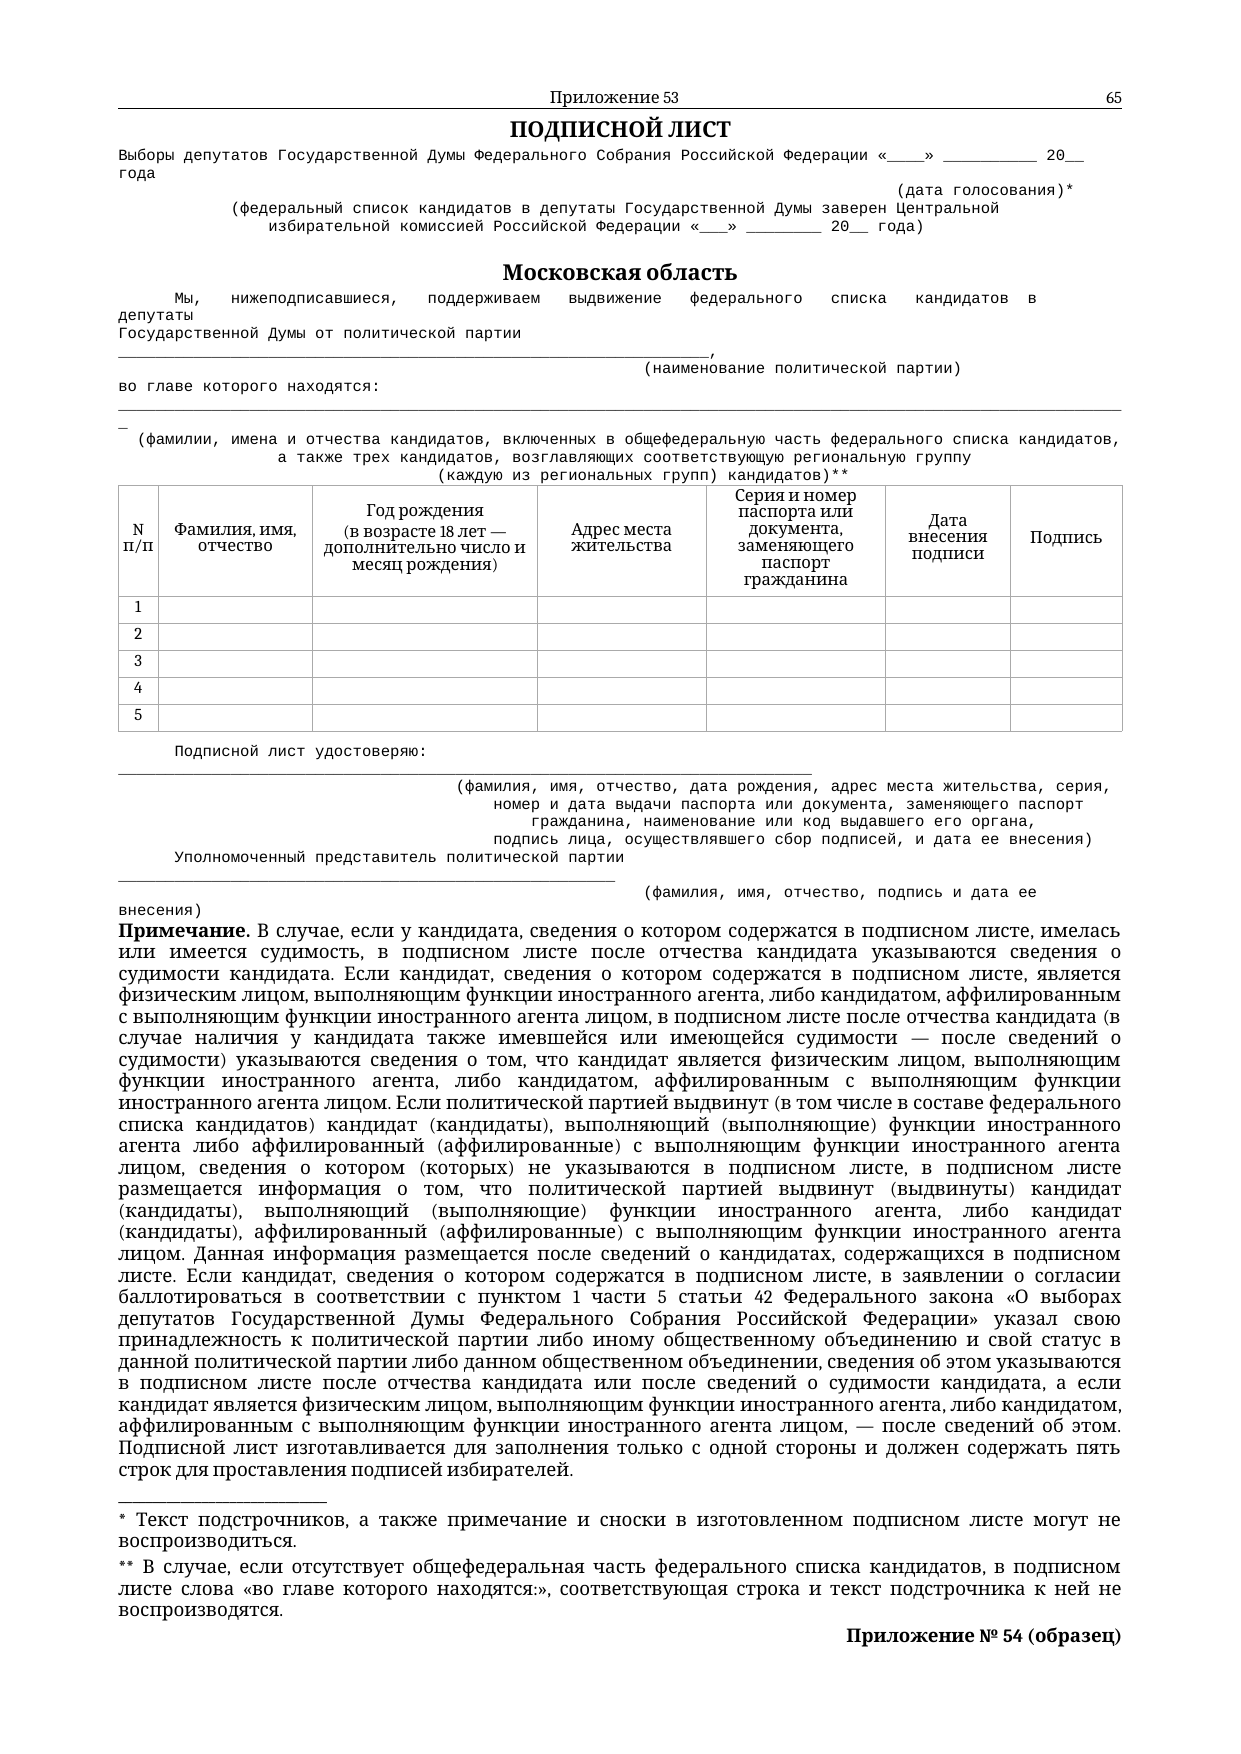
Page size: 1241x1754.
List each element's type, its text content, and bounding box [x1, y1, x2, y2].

text (фамилия, имя, отчество, подпись и дата ее внесения) [118, 885, 1122, 920]
table_cell [886, 624, 1010, 650]
table_cell [886, 678, 1010, 704]
table_header Адрес места жительства [538, 486, 706, 596]
table_cell 1 [119, 597, 158, 623]
text ** В случае, если отсутствует общефедеральная часть федерального списка кандидатов, в подписном листе слова «во главе которого находятся:», соответствующая строка и текст подстрочника к ней не воспроизводятся. [118, 1557, 1122, 1621]
text (фамилии, имена и отчества кандидатов, включенных в общефедеральную часть федерального списка кандидатов, [118, 432, 1122, 449]
table_header Фамилия, имя, отчество [159, 486, 312, 596]
table_header Подпись [1011, 486, 1122, 596]
table_cell [313, 651, 537, 677]
text гражданина, наименование или код выдавшего его органа, [118, 814, 1122, 832]
text во главе которого находятся: [118, 379, 1122, 396]
text Примечание. В случае, если у кандидата, сведения о котором содержатся в подписном листе, имелась или имеется судимость, в подписном листе после отчества кандидата указываются сведения о судимости кандидата. Если кандидат, сведения о котором содержатся в подписном листе, является физическим лицом, выполняющим функции иностранного агента, либо кандидатом, аффилированным с выполняющим функции иностранного агента лицом, в подписном листе после отчества кандидата (в случае наличия у кандидата также имевшейся или имеющейся судимости — после сведений о судимости) указываются сведения о том, что кандидат является физическим лицом, выполняющим функции иностранного агента, либо кандидатом, аффилированным с выполняющим функции иностранного агента лицом. Если политической партией выдвинут (в том числе в составе федерального списка кандидатов) кандидат (кандидаты), выполняющий (выполняющие) функции иностранного агента либо аффилированный (аффилированные) с выполняющим функции иностранного агента лицом, сведения о котором (которых) не указываются в подписном листе, в подписном листе размещается информация о том, что политической партией выдвинут (выдвинуты) кандидат (кандидаты), выполняющий (выполняющие) функции иностранного агента, либо кандидат (кандидаты), аффилированный (аффилированные) с выполняющим функции иностранного агента лицом. Данная информация размещается после сведений о кандидатах, содержащихся в подписном листе. Если кандидат, сведения о котором содержатся в подписном листе, в заявлении о согласии баллотироваться в соответствии с пунктом 1 части 5 статьи 42 Федерального закона «О выборах депутатов Государственной Думы Федерального Собрания Российской Федерации» указал свою принадлежность к политической партии либо иному общественному объединению и свой статус в данной политической партии либо данном общественном объединении, сведения об этом указываются в подписном листе после отчества кандидата или после сведений о судимости кандидата, а если кандидат является физическим лицом, выполняющим функции иностранного агента, либо кандидатом, аффилированным с выполняющим функции иностранного агента лицом, — после сведений об этом. Подписной лист изготавливается для заполнения только с одной стороны и должен содержать пять строк для проставления подписей избирателей. [118, 920, 1122, 1481]
table_cell 2 [119, 624, 158, 650]
table_cell [707, 624, 885, 650]
table_cell [1011, 705, 1122, 731]
text избирательной комиссией Российской Федерации «___» ________ 20__ года) [118, 218, 1122, 236]
table_cell [538, 678, 706, 704]
text Выборы депутатов Государственной Думы Федерального Собрания Российской Федерации «____» __________ 20__ года [118, 147, 1122, 183]
table_header Серия и номер паспорта или документа, заменяющего паспорт гражданина [707, 486, 885, 596]
table_cell 3 [119, 651, 158, 677]
table_cell [538, 651, 706, 677]
table_cell [707, 678, 885, 704]
table_cell [159, 597, 312, 623]
table_cell [1011, 678, 1122, 704]
table_cell [707, 705, 885, 731]
text а также трех кандидатов, возглавляющих соответствующую региональную группу [118, 449, 1122, 467]
subtitle ПОДПИСНОЙ ЛИСТ [118, 118, 1122, 143]
text (фамилия, имя, отчество, дата рождения, адрес места жительства, серия, [118, 778, 1122, 796]
table_cell [159, 651, 312, 677]
table_header Год рождения (в возрасте 18 лет — дополнительно число и месяц рождения) [313, 486, 537, 596]
text Приложение № 54 (образец) [118, 1626, 1122, 1647]
text (каждую из региональных групп) кандидатов)** [118, 467, 1122, 485]
text ____________________________________________________________________________________________________________ [118, 396, 1122, 432]
table_cell [886, 597, 1010, 623]
table_cell [159, 705, 312, 731]
table_cell [707, 597, 885, 623]
table_cell [159, 624, 312, 650]
table_cell [538, 624, 706, 650]
table_cell [707, 651, 885, 677]
table_cell [1011, 597, 1122, 623]
table_cell [538, 597, 706, 623]
table_cell 5 [119, 705, 158, 731]
table_cell [313, 678, 537, 704]
text Мы, нижеподписавшиеся, поддерживаем выдвижение федерального списка кандидатов в депутаты [118, 290, 1122, 326]
table_cell [313, 597, 537, 623]
text Государственной Думы от политической партии _______________________________________________________________, [118, 326, 1122, 361]
subtitle Московская область [118, 261, 1122, 286]
text номер и дата выдачи паспорта или документа, заменяющего паспорт [118, 796, 1122, 814]
table_cell [313, 705, 537, 731]
table_cell [886, 705, 1010, 731]
table_cell [313, 624, 537, 650]
table_cell 4 [119, 678, 158, 704]
table_cell [1011, 624, 1122, 650]
text (наименование политической партии) [118, 361, 1122, 379]
text Подписной лист удостоверяю: __________________________________________________________________________ [118, 743, 1122, 778]
table_cell [886, 651, 1010, 677]
table_header N п/п [119, 486, 158, 596]
table_header Дата внесения подписи [886, 486, 1010, 596]
table_cell [1011, 651, 1122, 677]
text (федеральный список кандидатов в депутаты Государственной Думы заверен Центральной [118, 201, 1122, 218]
text подпись лица, осуществлявшего сбор подписей, и дата ее внесения) [118, 832, 1122, 849]
text Уполномоченный представитель политической партии _____________________________________________________ [118, 849, 1122, 885]
table_cell [159, 678, 312, 704]
table_cell [538, 705, 706, 731]
text (дата голосования)* [118, 183, 1122, 201]
text * Текст подстрочников, а также примечание и сноски в изготовленном подписном листе могут не воспроизводиться. [118, 1509, 1122, 1553]
text ______________________________ [118, 1485, 1122, 1505]
